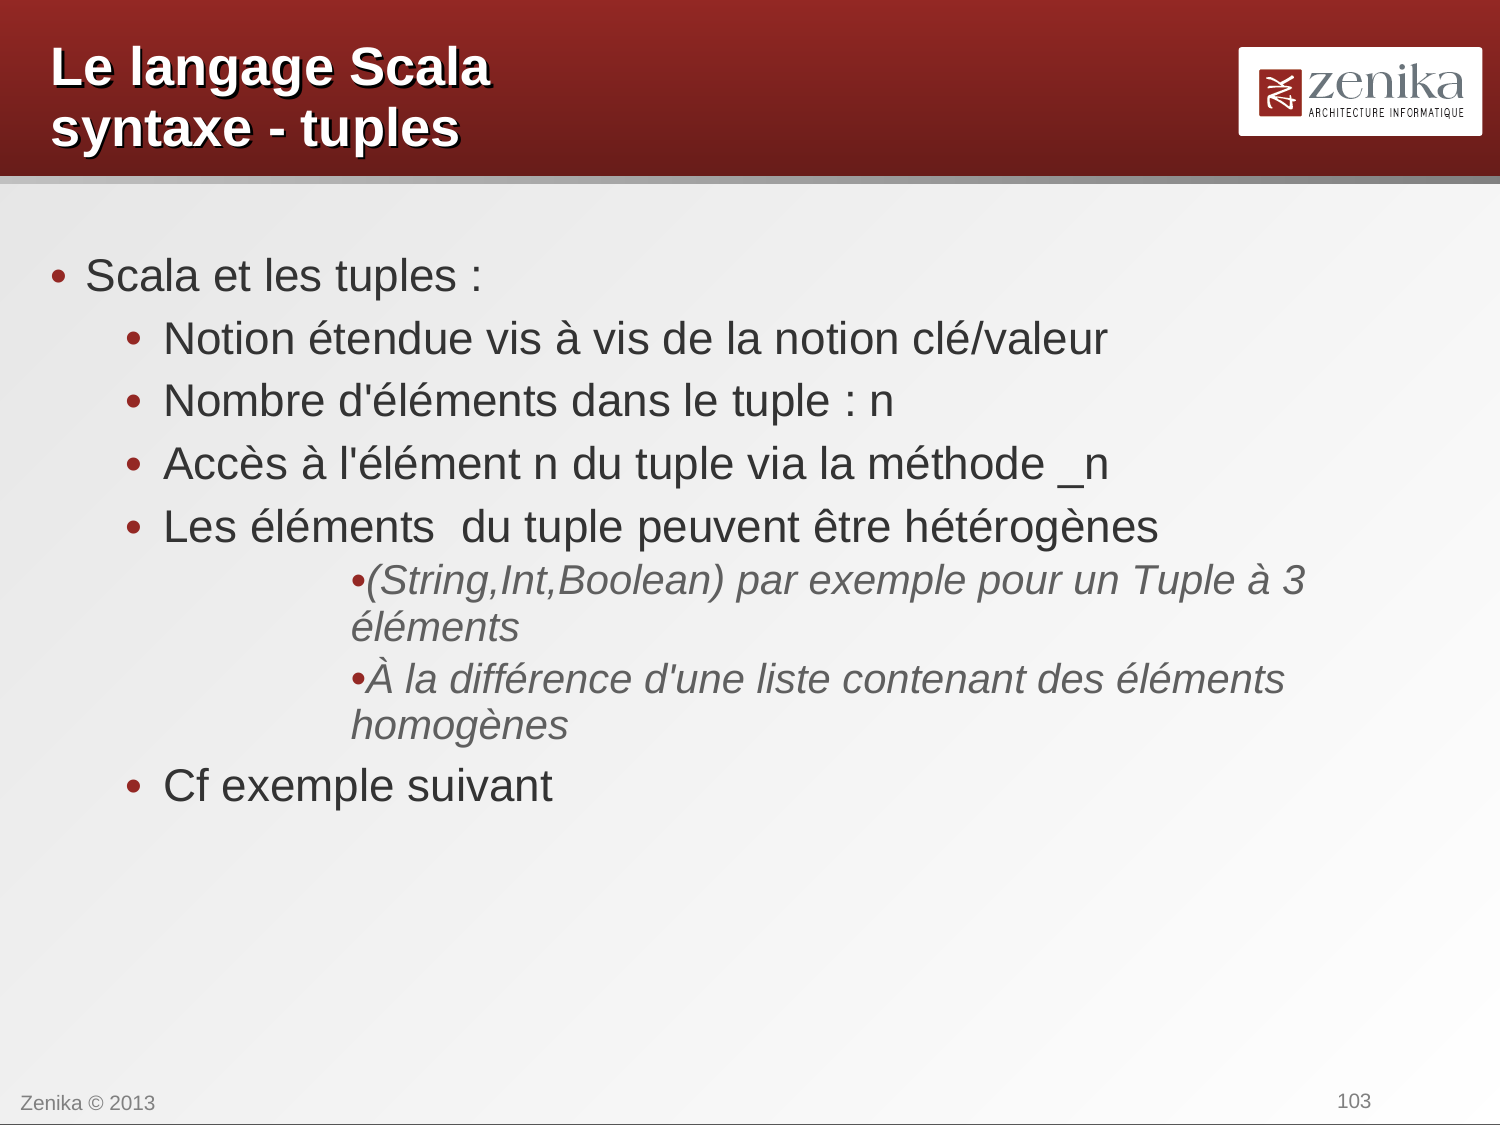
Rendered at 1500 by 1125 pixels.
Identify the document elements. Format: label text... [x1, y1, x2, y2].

picture [1257, 58, 1464, 125]
list Scala et les tuples : Notion étendue vis à vis de la notion clé/valeur Nombre d'éléments dans le tuple : n Accès à l'élément n du tuple via la méthode _n Les éléments du tuple peuvent être hétérogènes (String,Int,Boolean) par exemple pour un Tuple à 3 éléments À la différence d'une liste contenant des éléments homogènes Cf exemple suivant [50, 249, 1435, 1079]
title Le langage Scala syntaxe - tuples [50, 15, 1206, 180]
